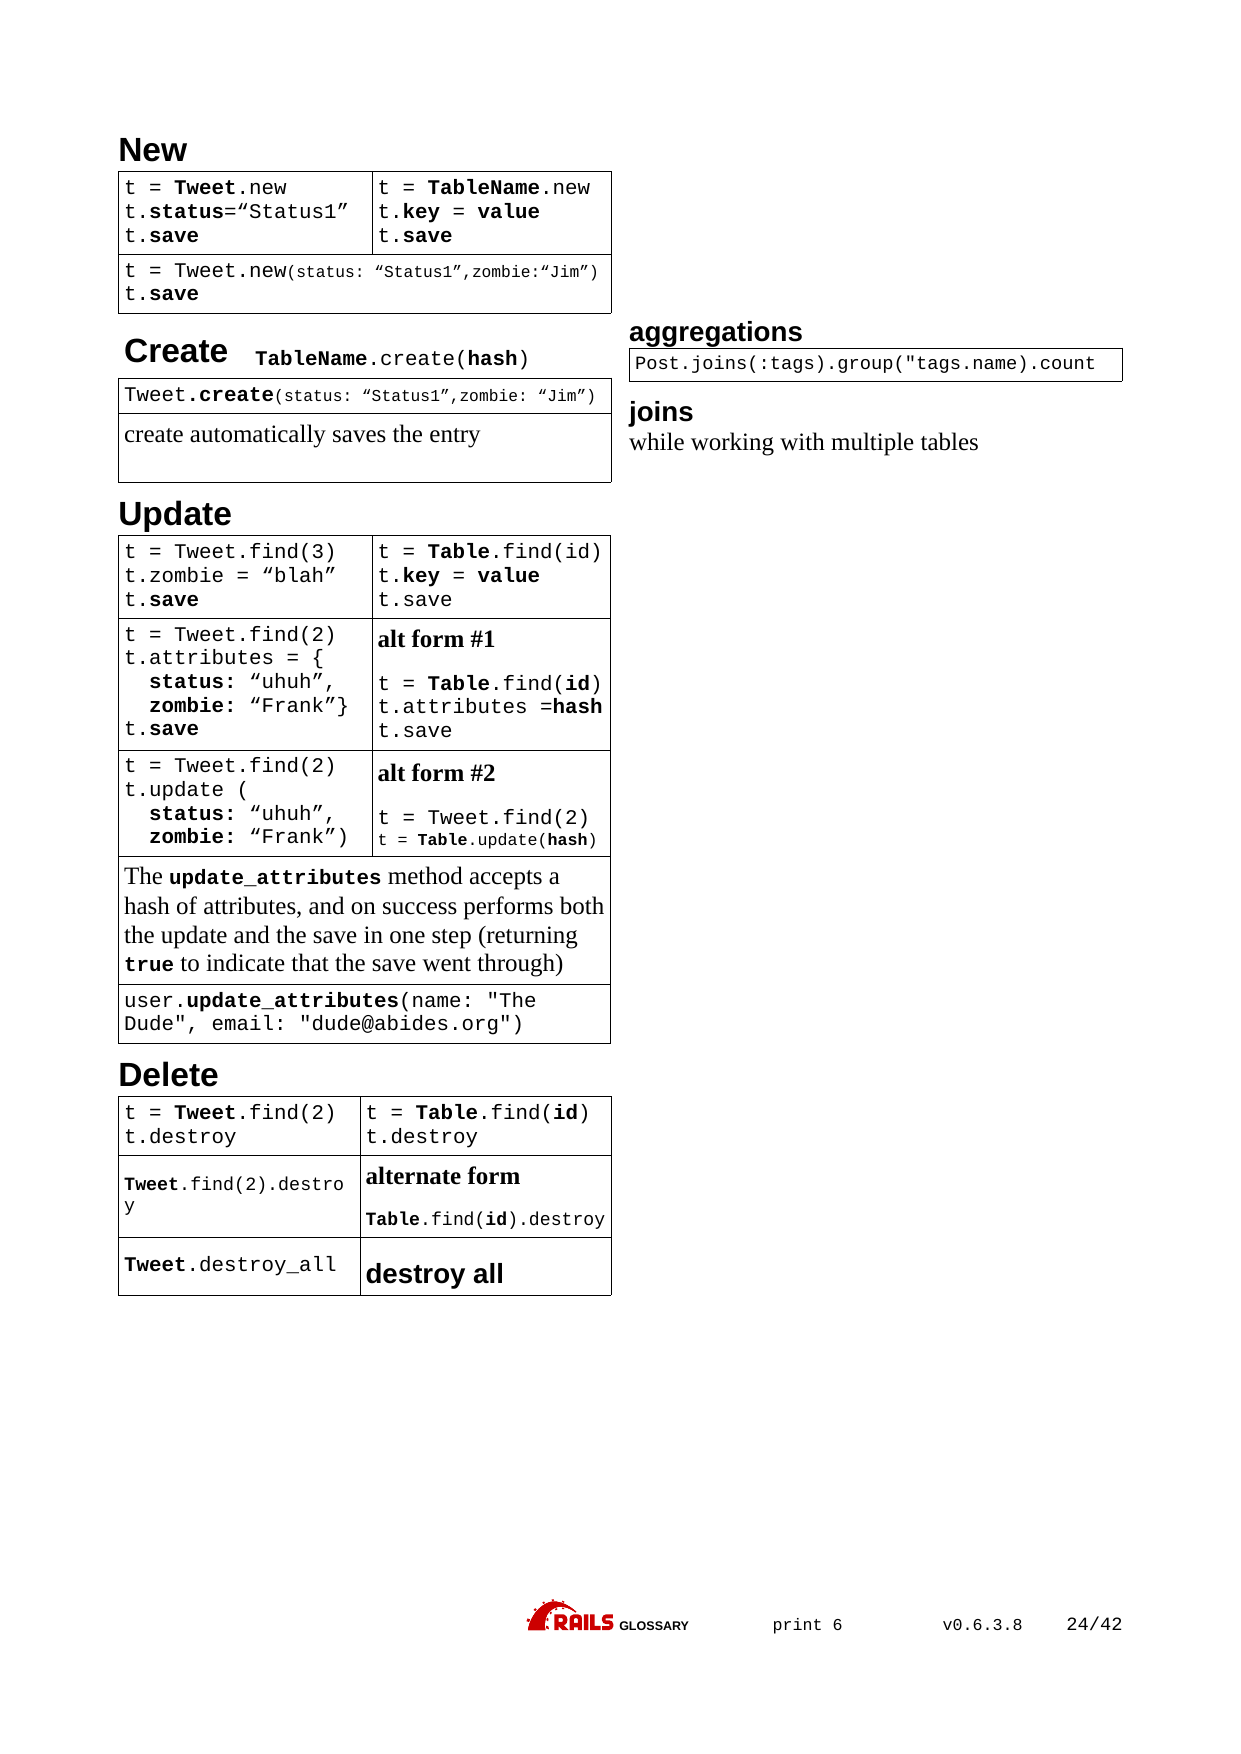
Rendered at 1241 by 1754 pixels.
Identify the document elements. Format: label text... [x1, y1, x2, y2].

table_header t = Tweet.find(2) t.destroy [119, 1097, 360, 1155]
table_cell TableName.create(hash) [249, 314, 611, 378]
table_cell create automatically saves the entry [119, 414, 611, 482]
table_cell t = Tweet.find(2) t.attributes = { status: “uhuh”, zombie: “Frank”} t.save [119, 619, 372, 749]
table_cell t = Tweet.find(2) t.update ( status: “uhuh”, zombie: “Frank”) [119, 751, 372, 856]
table_cell t = Tweet.new(status: “Status1”,zombie:“Jim”) t.save [119, 255, 611, 313]
subtitle Update [118, 494, 611, 532]
table_header t = TableName.new t.key = value t.save [373, 172, 611, 254]
table_cell Tweet.find(2).destroy [119, 1156, 360, 1237]
table_header t = Table.find(id) t.key = value t.save [373, 536, 610, 618]
subtitle New [118, 130, 611, 168]
table_cell Tweet.create(status: “Status1”,zombie: “Jim”) [119, 379, 611, 413]
table_header t = Tweet.new t.status=“Status1” t.save [119, 172, 372, 254]
table_header Post.joins(:tags).group("tags.name).count [630, 349, 1122, 381]
table_cell user.update_attributes(name: "The Dude", email: "dude@abides.org") [119, 985, 610, 1043]
subtitle joins [629, 395, 1122, 427]
table_cell alt form #1 t = Table.find(id) t.attributes =hash t.save [373, 619, 610, 749]
table_cell alternate form Table.find(id).destroy [361, 1156, 611, 1237]
subtitle Delete [118, 1054, 611, 1093]
table_cell destroy all [361, 1238, 611, 1295]
table_header t = Table.find(id) t.destroy [361, 1097, 611, 1155]
table_cell Create [118, 314, 249, 378]
subtitle aggregations [629, 316, 1122, 348]
table_header t = Tweet.find(3) t.zombie = “blah” t.save [119, 536, 372, 618]
table_cell Tweet.destroy_all [119, 1238, 360, 1295]
text while working with multiple tables [629, 427, 1122, 456]
table_cell The update_attributes method accepts a hash of attributes, and on success performs both the update and the save in one step (returning true to indicate that the save went through) [119, 857, 610, 984]
table_cell alt form #2 t = Tweet.find(2) t = Table.update(hash) [373, 751, 610, 856]
